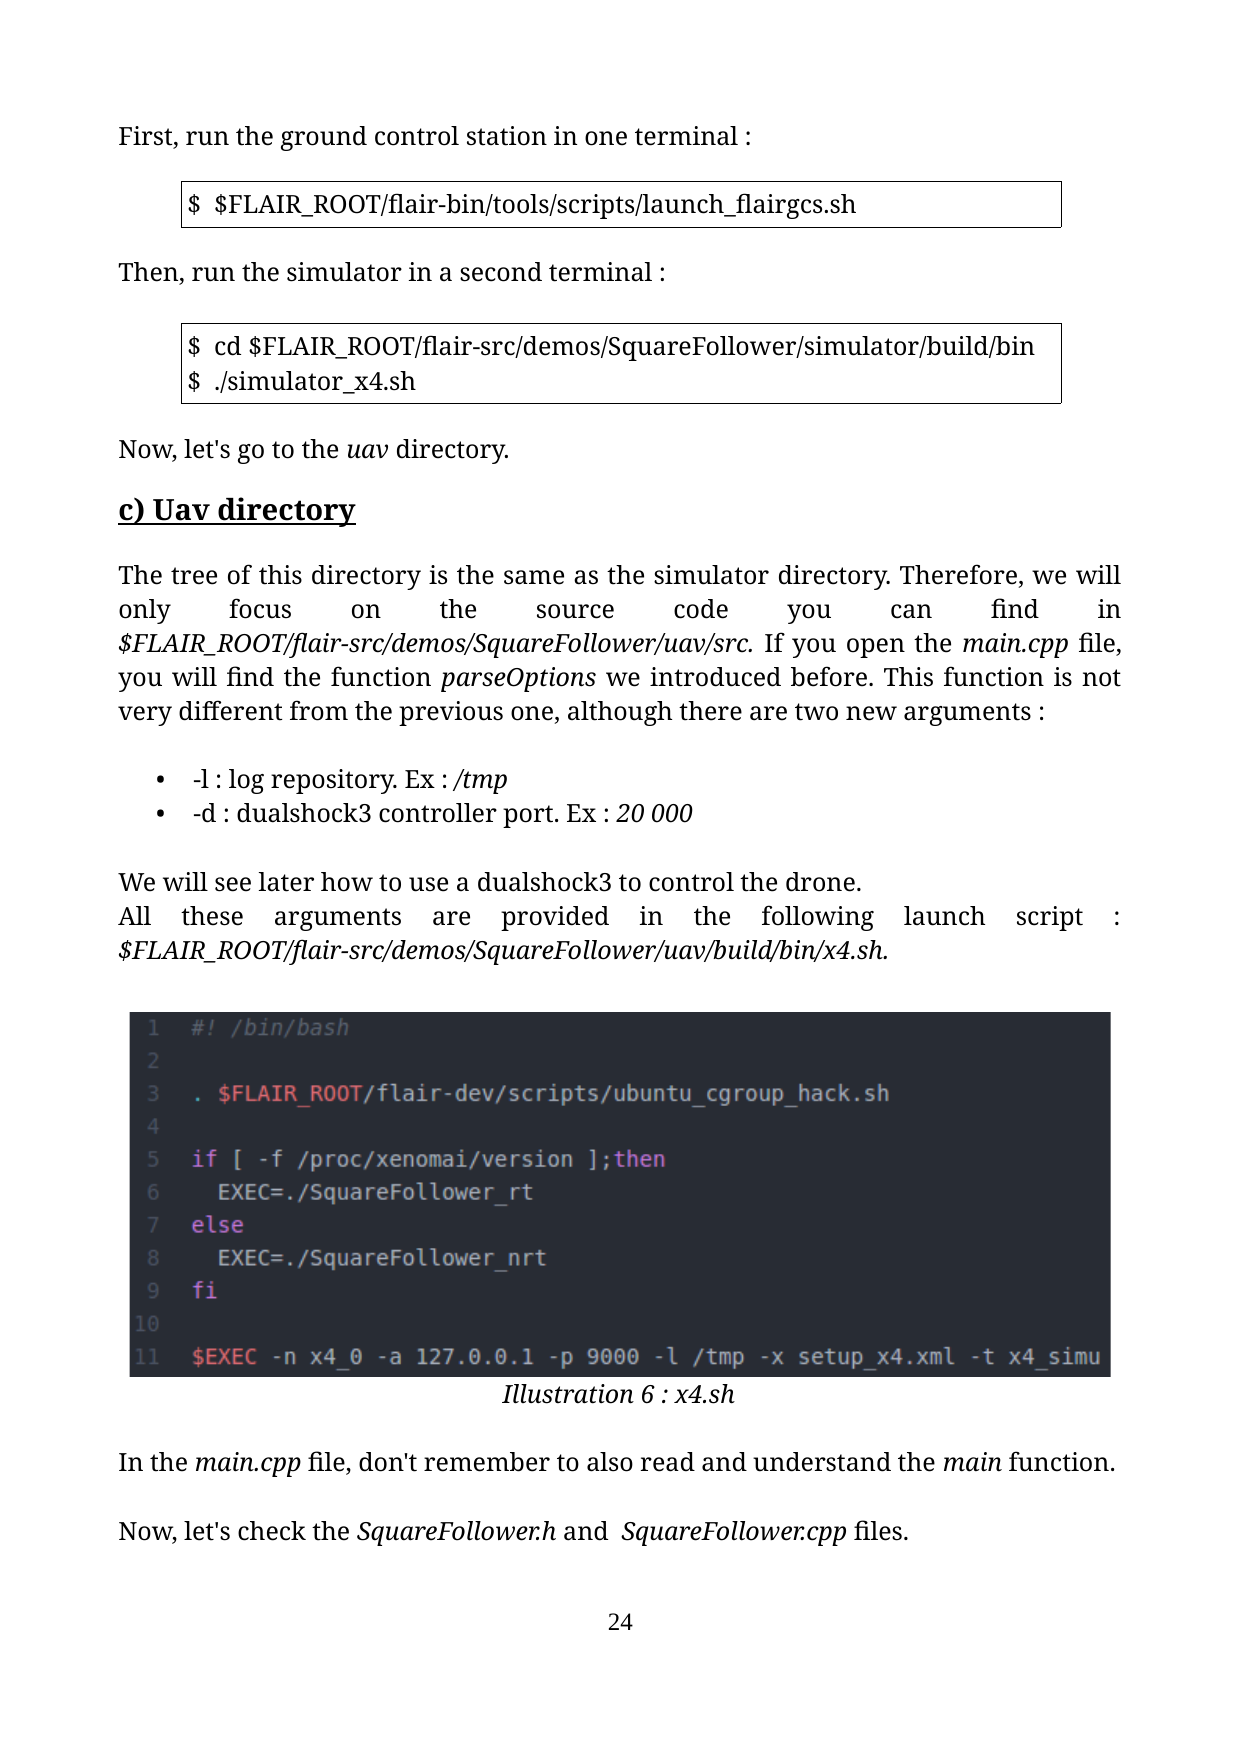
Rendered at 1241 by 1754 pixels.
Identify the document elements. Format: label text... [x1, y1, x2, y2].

table_header $ cd $FLAIR_ROOT/flair-src/demos/SquareFollower/simulator/build/bin $ ./simulator_x4.sh [182, 324, 1061, 403]
text First, run the ground control station in one terminal : [118, 118, 1122, 152]
text Now, let's go to the uav directory. [118, 432, 1122, 466]
list -d : dualshock3 controller port. Ex : 20 000 [156, 796, 1122, 830]
text Now, let's check the SquareFollower.h and SquareFollower.cpp files. [118, 1513, 1122, 1547]
table_header $ $FLAIR_ROOT/flair-bin/tools/scripts/launch_flairgcs.sh [182, 182, 1061, 227]
text c) Uav directory [118, 489, 1122, 529]
text All these arguments are provided in the following launch script : $FLAIR_ROOT/flair-src/demos/SquareFollower/uav/build/bin/x4.sh. [118, 898, 1122, 1000]
list -l : log repository. Ex : /tmp [156, 762, 1122, 796]
text Then, run the simulator in a second terminal : [118, 255, 1122, 289]
text Illustration 6 : x4.sh [129, 1377, 1111, 1411]
text In the main.cpp file, don't remember to also read and understand the main function. [118, 1445, 1122, 1479]
picture [129, 1012, 1111, 1377]
text The tree of this directory is the same as the simulator directory. Therefore, we will only focus on the source code you can find in $FLAIR_ROOT/flair-src/demos/SquareFollower/uav/src. If you open the main.cpp file, you will find the function parseOptions we introduced before. This function is not very different from the previous one, although there are two new arguments : [118, 558, 1122, 728]
text We will see later how to use a dualshock3 to control the drone. [118, 864, 1122, 898]
